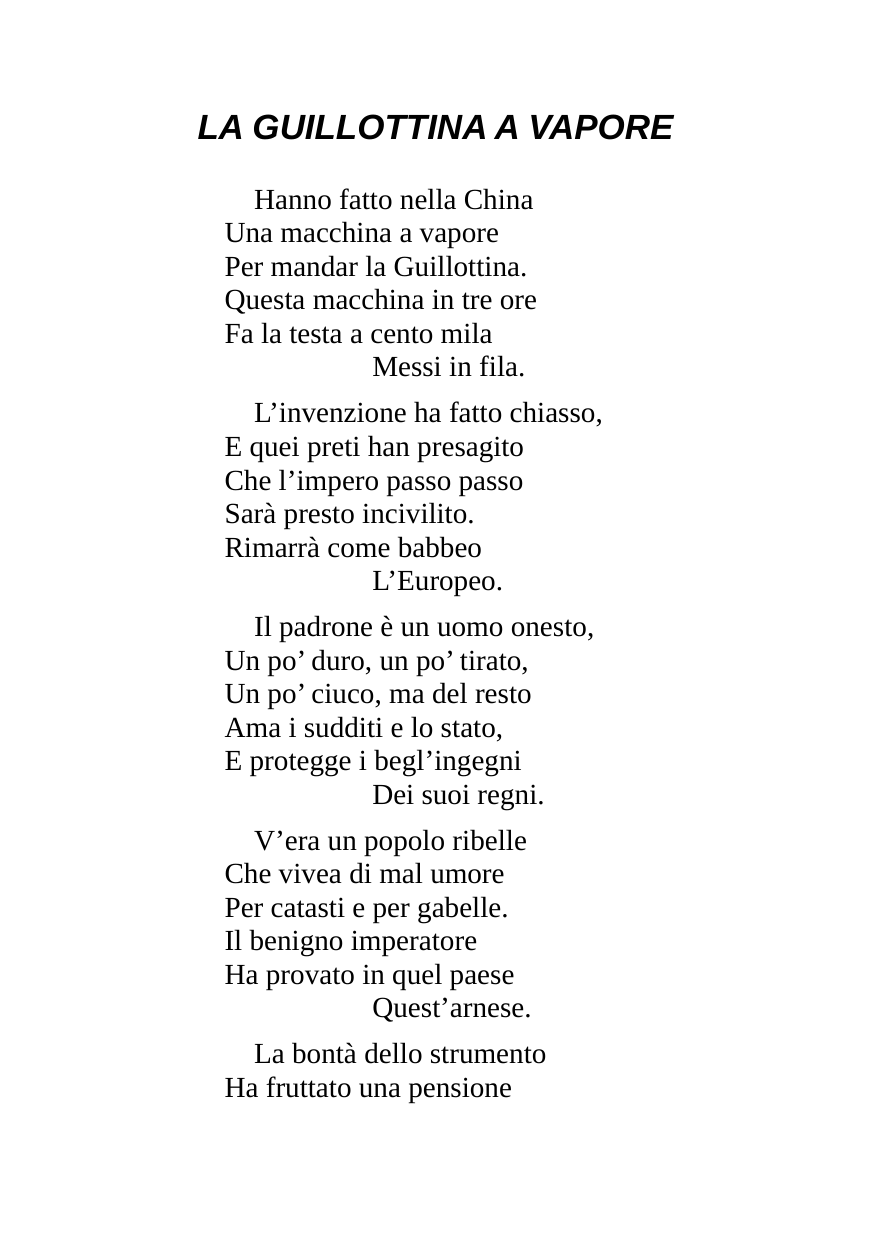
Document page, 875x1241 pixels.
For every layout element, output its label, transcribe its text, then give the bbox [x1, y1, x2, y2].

text L’invenzione ha fatto chiasso, E quei preti han presagito Che l’impero passo passo Sarà presto incivilito. Rimarrà come babbeo L’Europeo. [224, 396, 768, 597]
text Il padrone è un uomo onesto, Un po’ duro, un po’ tirato, Un po’ ciuco, ma del resto Ama i sudditi e lo stato, E protegge i begl’ingegni Dei suoi regni. [224, 609, 768, 810]
subtitle LA GUILLOTTINA A VAPORE [106, 106, 768, 146]
text La bontà dello strumento Ha fruttato una pensione [224, 1036, 768, 1103]
text Hanno fatto nella China Una macchina a vapore Per mandar la Guillottina. Questa macchina in tre ore Fa la testa a cento mila Messi in fila. [224, 182, 768, 383]
text V’era un popolo ribelle Che vivea di mal umore Per catasti e per gabelle. Il benigno imperatore Ha provato in quel paese Quest’arnese. [224, 823, 768, 1024]
